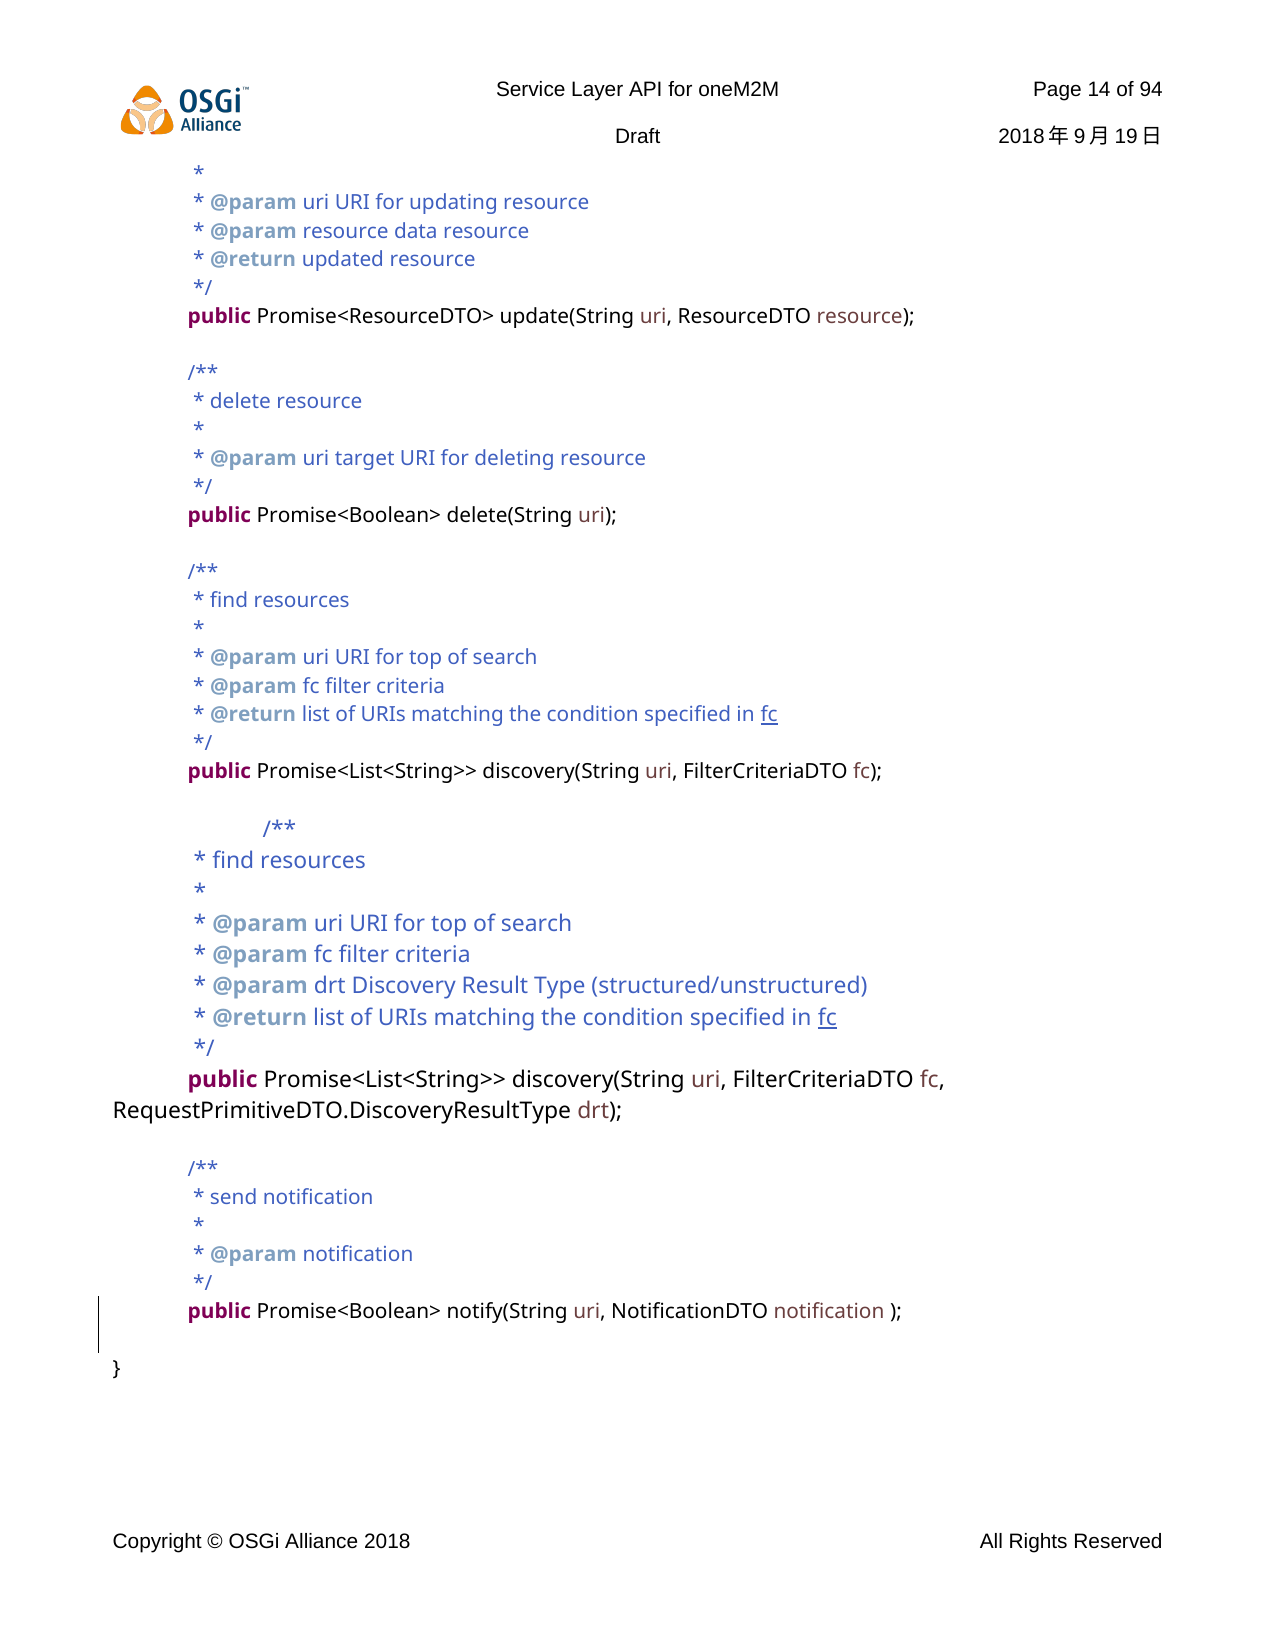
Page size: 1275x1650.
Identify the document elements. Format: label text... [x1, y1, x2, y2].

text /** [112, 813, 1162, 844]
text public Promise<List<String>> discovery(String uri, FilterCriteriaDTO fc, RequestPrimitiveDTO.DiscoveryResultType drt); [112, 1063, 1162, 1126]
text public Promise<ResourceDTO> update(String uri, ResourceDTO resource); [112, 301, 1162, 329]
text */ [112, 1032, 1162, 1063]
text * @return list of URIs matching the condition specified in fc [112, 699, 1162, 728]
text * [112, 614, 1162, 642]
text * @param uri URI for updating resource [112, 187, 1162, 216]
text * find resources [112, 844, 1162, 876]
text public Promise<Boolean> delete(String uri); [112, 500, 1162, 529]
text * @param fc filter criteria [112, 671, 1162, 699]
text * @param uri URI for top of search [112, 642, 1162, 671]
text * @param drt Discovery Result Type (structured/unstructured) [112, 969, 1162, 1001]
text * @param uri target URI for deleting resource [112, 443, 1162, 472]
text * find resources [112, 586, 1162, 614]
text /** [112, 1154, 1162, 1182]
text * @param notification [112, 1239, 1162, 1268]
text * [112, 159, 1162, 187]
text * [112, 415, 1162, 443]
text public Promise<List<String>> discovery(String uri, FilterCriteriaDTO fc); [112, 756, 1162, 784]
text */ [112, 728, 1162, 756]
text * send notification [112, 1182, 1162, 1211]
text * @param resource data resource [112, 216, 1162, 244]
text * @param fc filter criteria [112, 938, 1162, 969]
text } [112, 1353, 1162, 1381]
text * @return updated resource [112, 244, 1162, 273]
text /** [112, 358, 1162, 386]
text * delete resource [112, 386, 1162, 415]
text * [112, 1211, 1162, 1239]
text */ [112, 472, 1162, 500]
text */ [112, 1268, 1162, 1296]
picture [113, 78, 257, 142]
text * @param uri URI for top of search [112, 907, 1162, 938]
text public Promise<Boolean> notify(String uri, NotificationDTO notification ); [112, 1296, 1162, 1324]
text */ [112, 273, 1162, 301]
text /** [112, 557, 1162, 586]
text * [112, 876, 1162, 907]
text * @return list of URIs matching the condition specified in fc [112, 1001, 1162, 1032]
